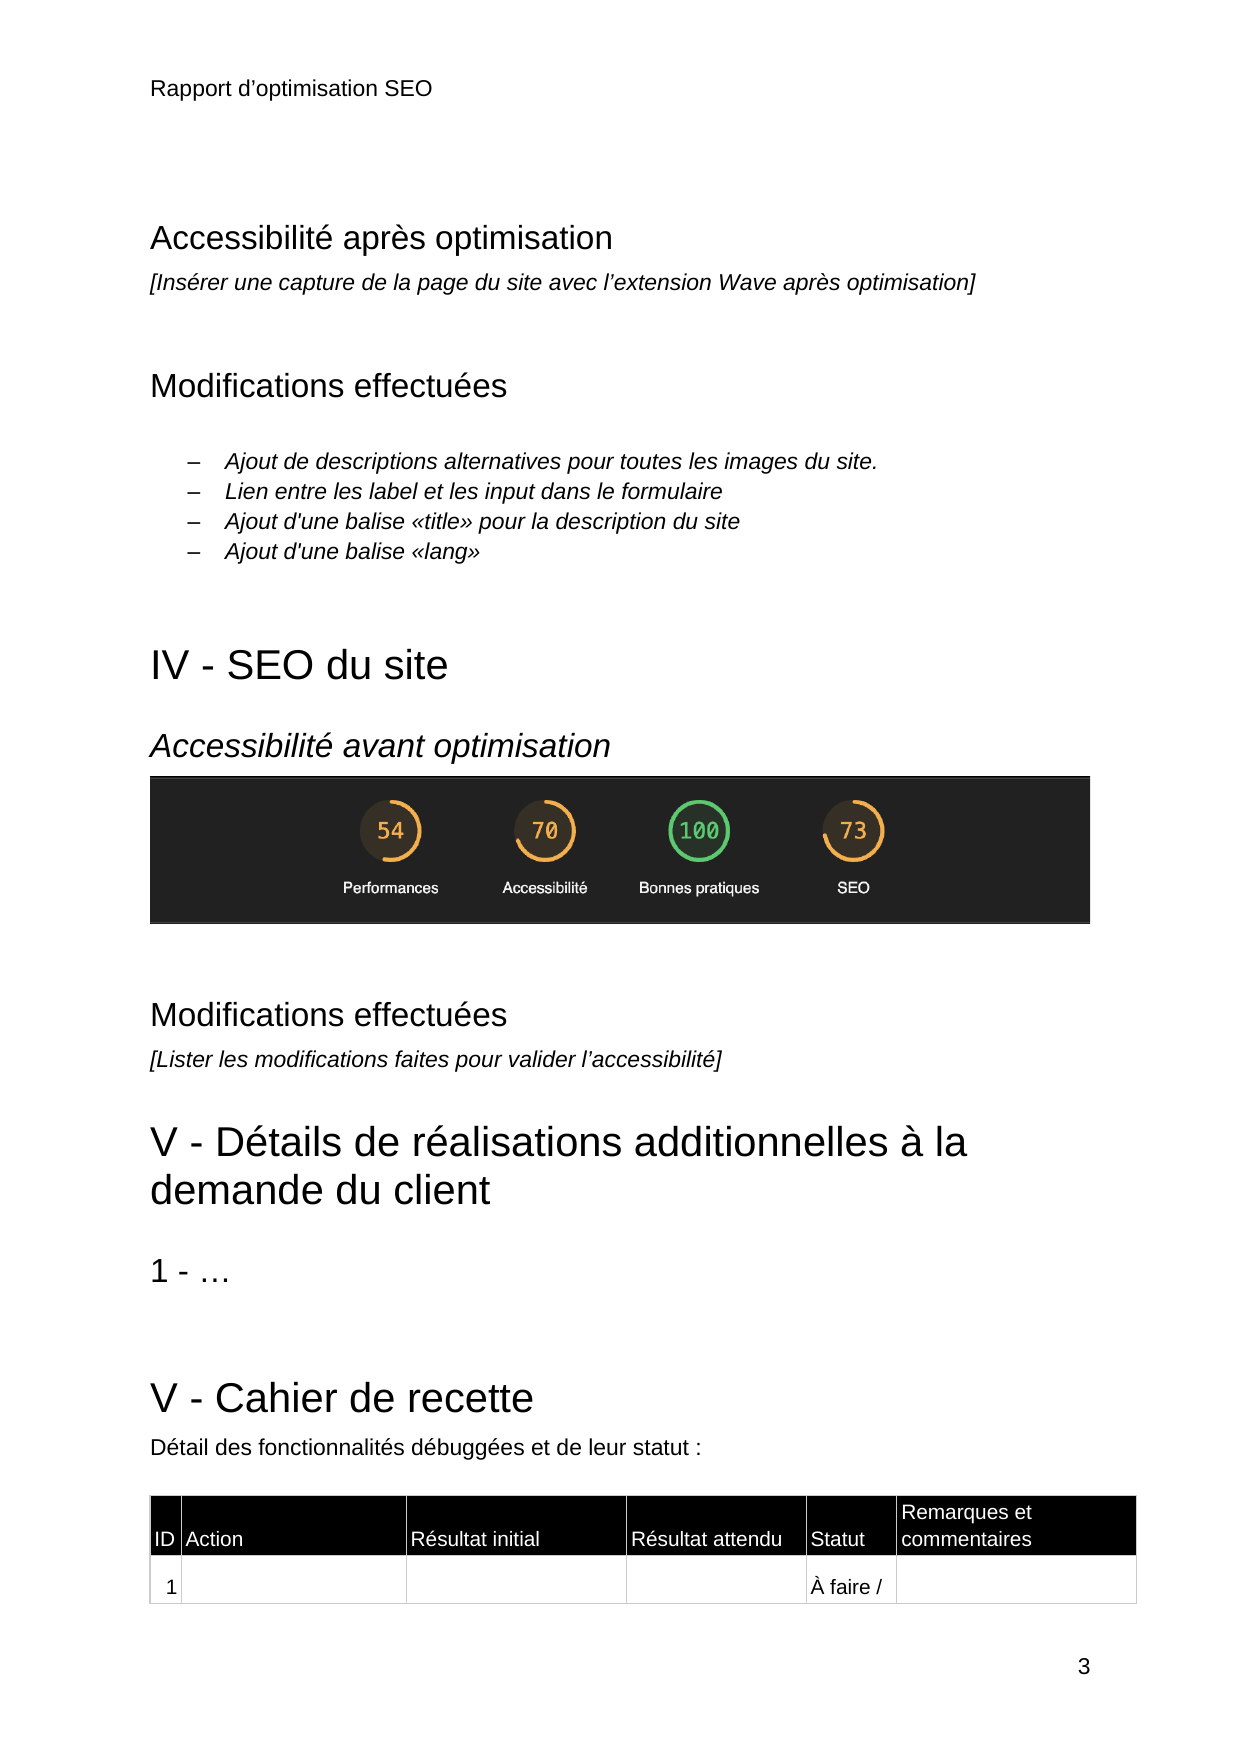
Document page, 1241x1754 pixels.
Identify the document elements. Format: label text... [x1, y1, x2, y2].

subtitle IV - SEO du site [150, 640, 1090, 688]
table_cell [182, 1556, 406, 1603]
text [Insérer une capture de la page du site avec l’extension Wave après optimisation] [150, 269, 1090, 295]
subtitle Modifications effectuées [150, 995, 1090, 1033]
table_cell [897, 1556, 1136, 1603]
table_header Remarques et commentaires [897, 1496, 1136, 1555]
table_cell [407, 1556, 626, 1603]
text [Lister les modifications faites pour valider l’accessibilité] [150, 1046, 1090, 1072]
subtitle V - Cahier de recette [150, 1374, 1090, 1422]
table_header Statut [807, 1496, 896, 1555]
list Lien entre les label et les input dans le formulaire [187, 478, 1090, 504]
subtitle Modifications effectuées [150, 367, 1090, 405]
table_cell [627, 1556, 806, 1603]
subtitle V - Détails de réalisations additionnelles à la demande du client [150, 1117, 1090, 1213]
list Ajout d'une balise «lang» [187, 538, 1090, 565]
picture [150, 776, 1091, 924]
table_cell 1 [151, 1556, 181, 1603]
table_header Résultat attendu [627, 1496, 806, 1555]
list Ajout de descriptions alternatives pour toutes les images du site. [187, 448, 1090, 474]
subtitle 1 - … [150, 1251, 1090, 1289]
subtitle Accessibilité avant optimisation [150, 726, 1090, 764]
subtitle Accessibilité après optimisation [150, 218, 1090, 256]
text Détail des fonctionnalités débuggées et de leur statut : [150, 1434, 1090, 1460]
table_header ID [151, 1496, 181, 1555]
table_header Action [182, 1496, 406, 1555]
list Ajout d'une balise «title» pour la description du site [187, 508, 1090, 534]
table_cell À faire / [807, 1556, 896, 1603]
table_header Résultat initial [407, 1496, 626, 1555]
